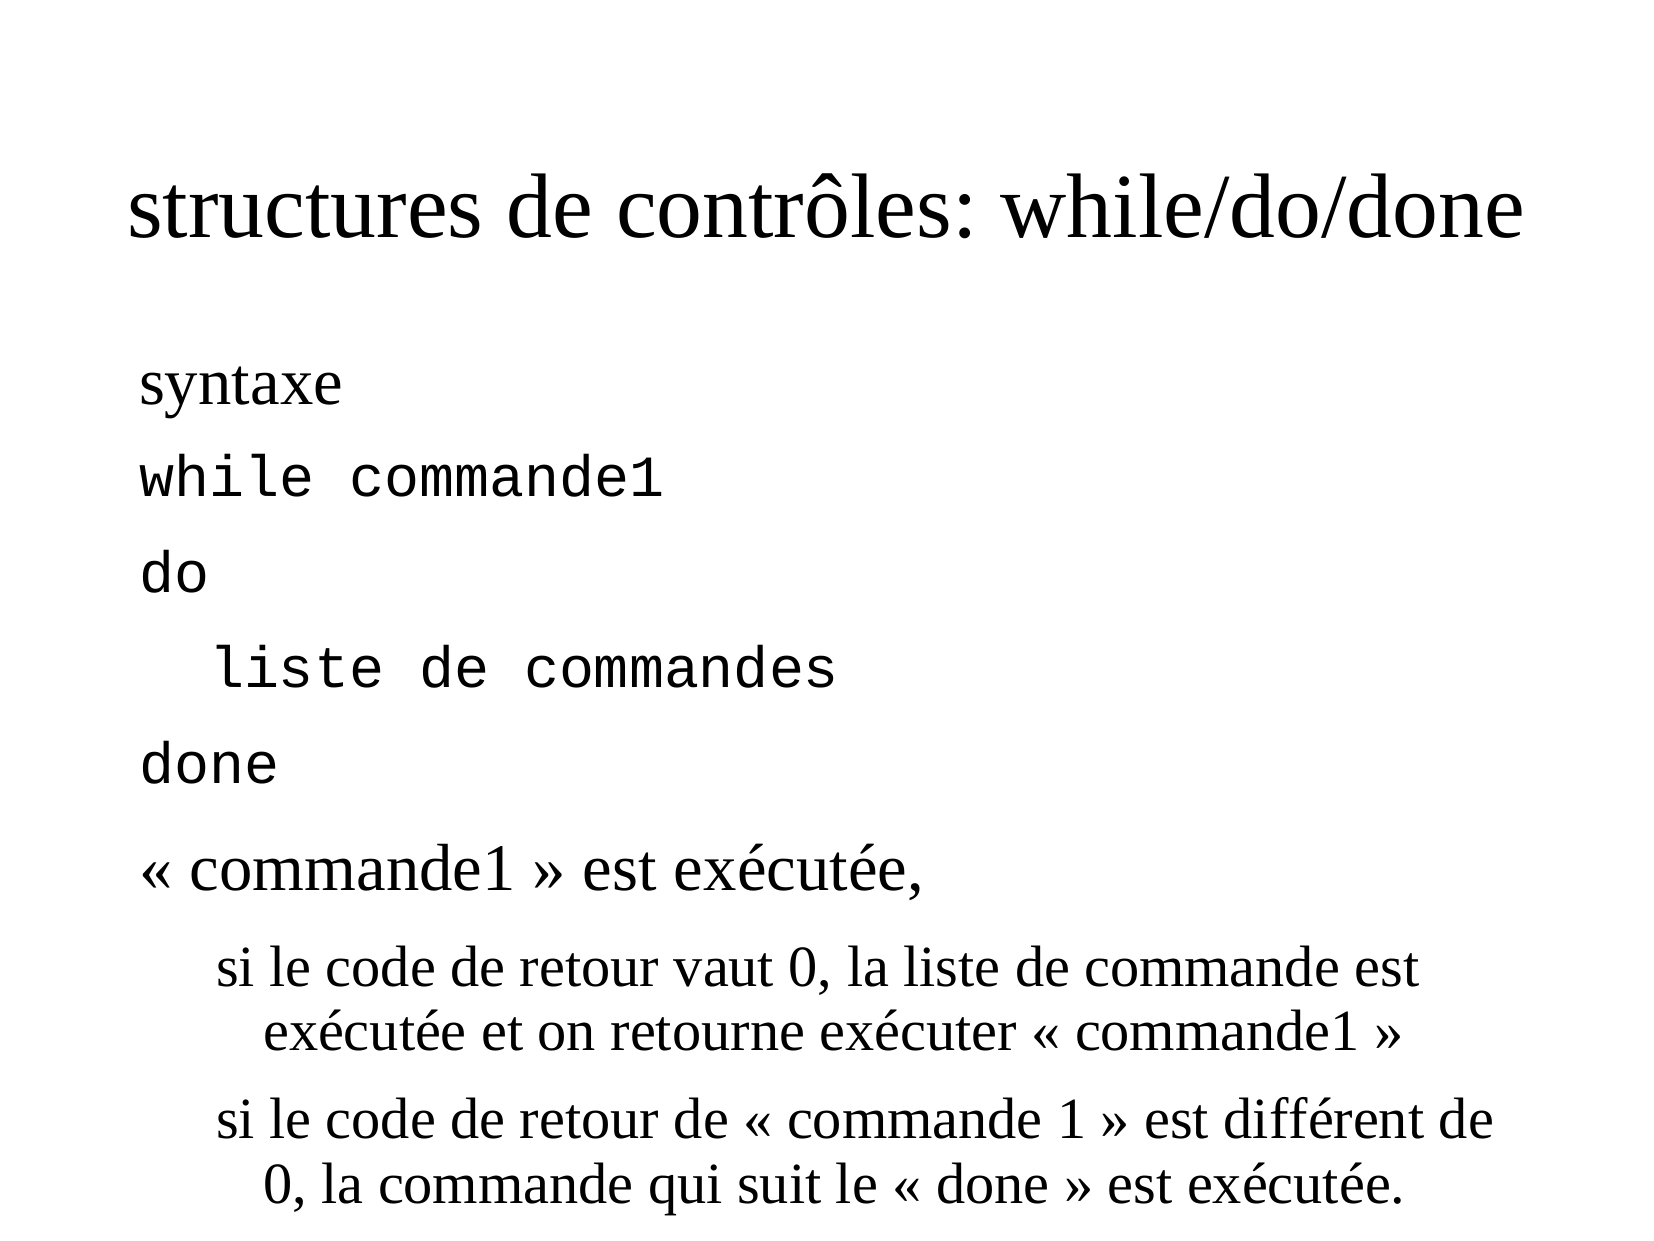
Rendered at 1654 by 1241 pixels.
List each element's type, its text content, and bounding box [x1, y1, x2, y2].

title structures de contrôles: while/do/done [121, 102, 1534, 311]
list syntaxe while commande1 do liste de commandes done « commande1 » est exécutée, si le code de retour vaut 0, la liste de commande est exécutée et on retourne exécuter « commande1 » si le code de retour de « commande 1 » est différent de 0, la commande qui suit le « done » est exécutée. [121, 344, 1534, 1207]
